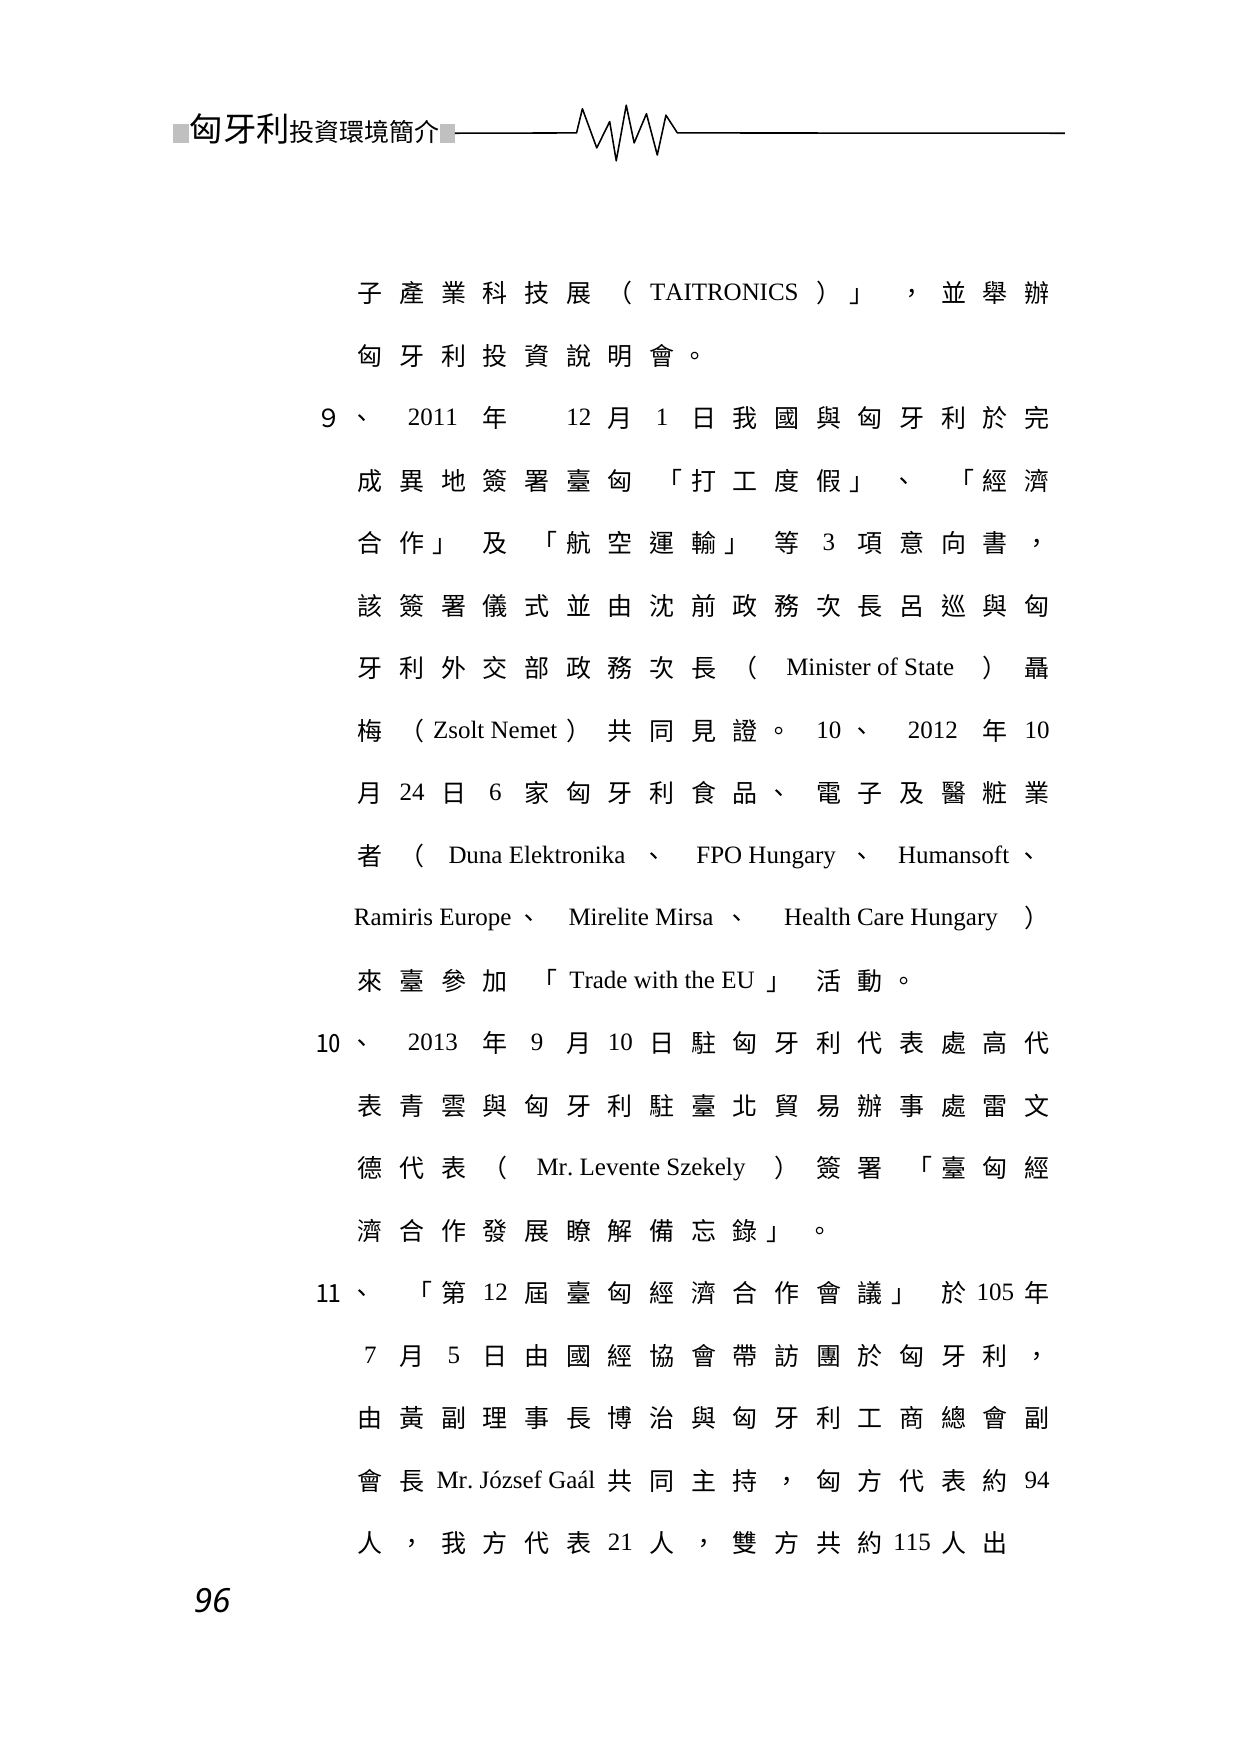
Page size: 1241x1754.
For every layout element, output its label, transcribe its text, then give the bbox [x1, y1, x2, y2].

text 11、「第12屆臺匈經濟合作會議」於105年7月5日由國經協會帶訪團於匈牙利，由黃副理事長博治與匈牙利工商總會副會長Mr. József Gaál共同主持，匈方代表約94人，我方代表21人，雙方共約115人出 [281, 1250, 1058, 1563]
text 10、2013年9月10日駐匈牙利代表處高代表青雲與匈牙利駐臺北貿易辦事處雷文德代表（Mr. Levente Szekely）簽署「臺匈經濟合作發展瞭解備忘錄」。 [281, 1000, 1058, 1250]
text ９、2011年 12月1日我國與匈牙利於完成異地簽署臺匈「打工度假」、「經濟合作」及「航空運輸」等3項意向書，該簽署儀式並由沈前政務次長呂巡與匈牙利外交部政務次長（Minister of State）聶梅（Zsolt Nemet）共同見證。10、2012年10月24日6家匈牙利食品、電子及醫粧業者（Duna Elektronika、FPO Hungary、Humansoft、Ramiris Europe、Mirelite Mirsa、Health Care Hungary）來臺參加「Trade with the EU」活動。 [281, 375, 1058, 1000]
text 子產業科技展（TAITRONICS）」，並舉辦匈牙利投資說明會。 [281, 250, 1058, 375]
